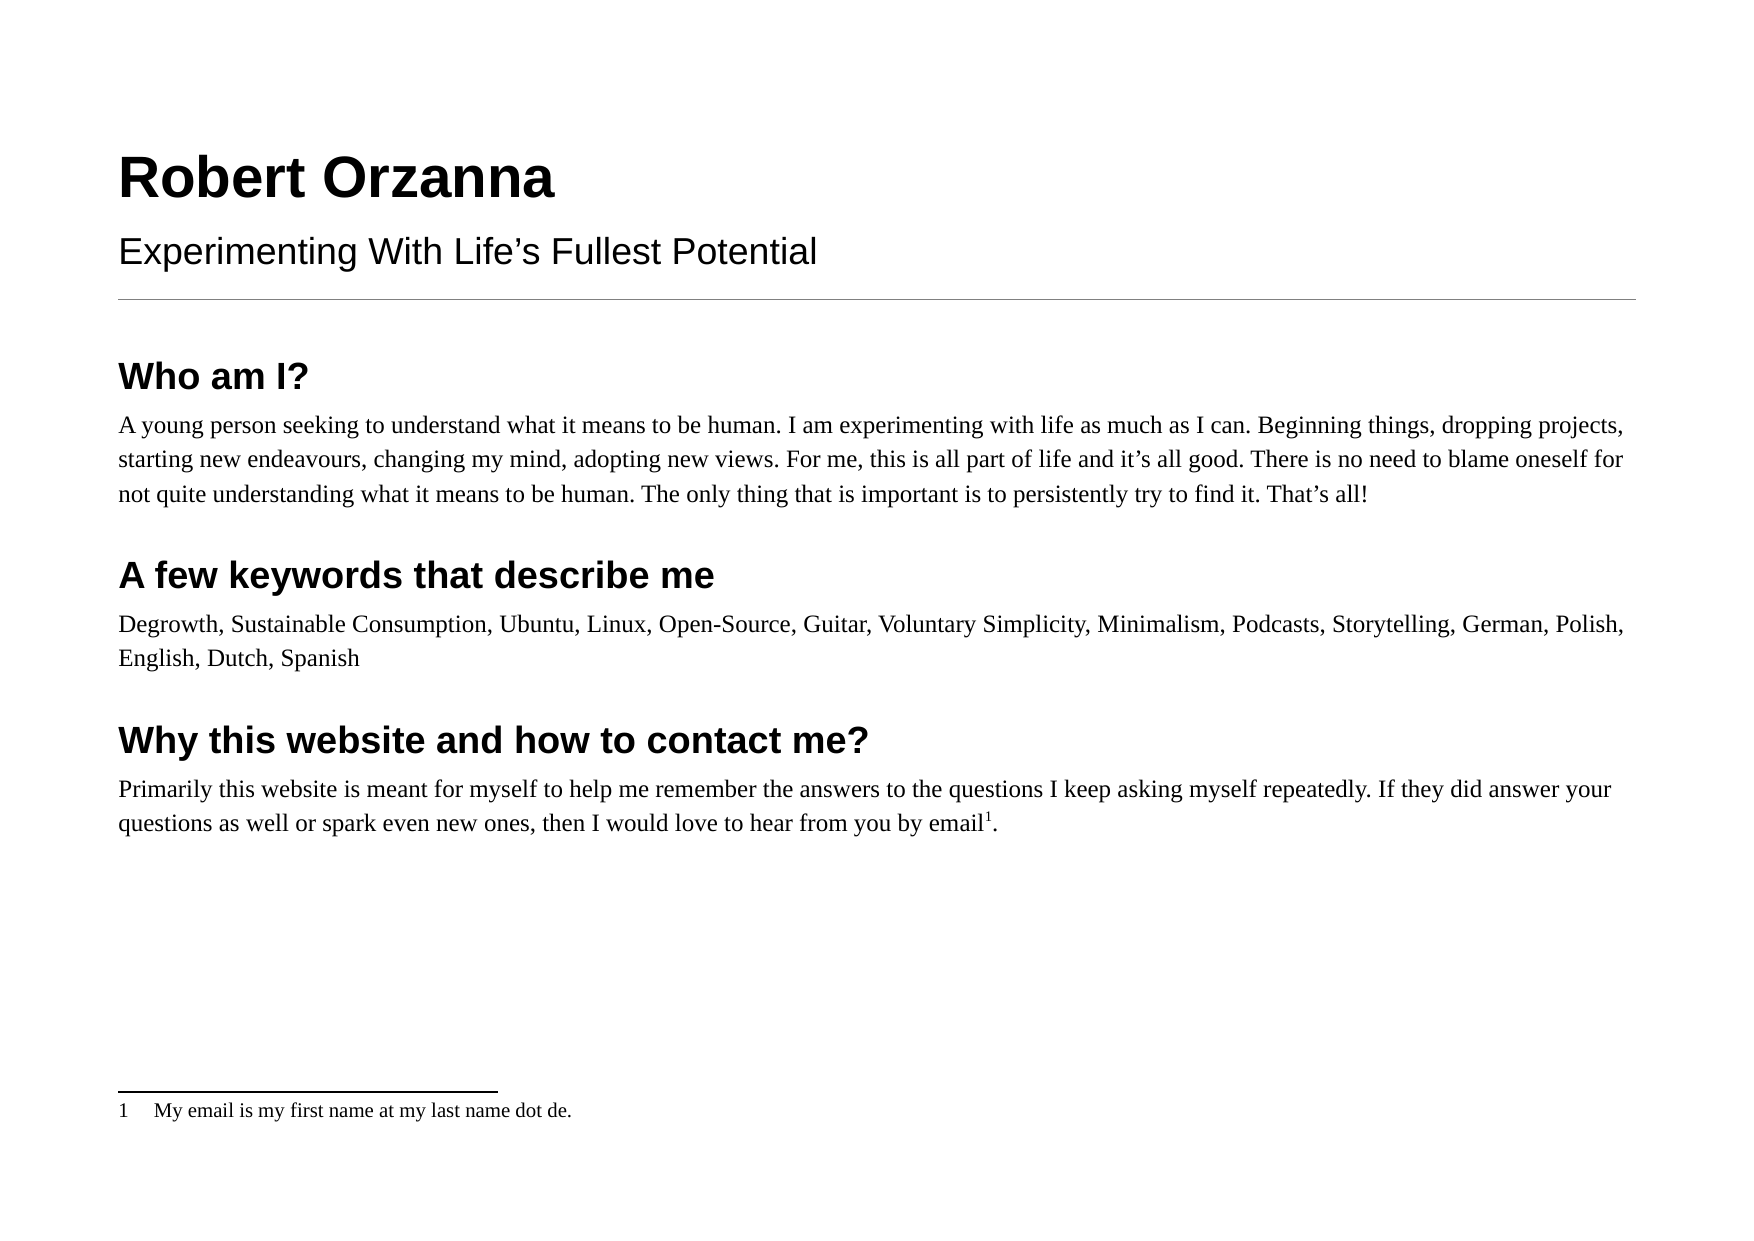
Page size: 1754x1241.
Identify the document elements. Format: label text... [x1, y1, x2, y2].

subtitle Why this website and how to contact me? [118, 718, 1636, 761]
title Robert Orzanna [118, 143, 1636, 210]
text Degrowth, Sustainable Consumption, Ubuntu, Linux, Open-Source, Guitar, Voluntary Simplicity, Minimalism, Podcasts, Storytelling, German, Polish, English, Dutch, Spanish [118, 609, 1636, 672]
text Primarily this website is meant for myself to help me remember the answers to the questions I keep asking myself repeatedly. If they did answer your questions as well or spark even new ones, then I would love to hear from you by email. [118, 774, 1636, 837]
text A young person seeking to understand what it means to be human. I am experimenting with life as much as I can. Beginning things, dropping projects, starting new endeavours, changing my mind, adopting new views. For me, this is all part of life and it’s all good. There is no need to blame oneself for not quite understanding what it means to be human. The only thing that is important is to persistently try to find it. That’s all! [118, 410, 1636, 508]
text My email is my first name at my last name dot de. [118, 1098, 1636, 1122]
subtitle Who am I? [118, 354, 1636, 397]
subtitle Experimenting With Life’s Fullest Potential [118, 229, 1636, 272]
subtitle A few keywords that describe me [118, 553, 1636, 597]
